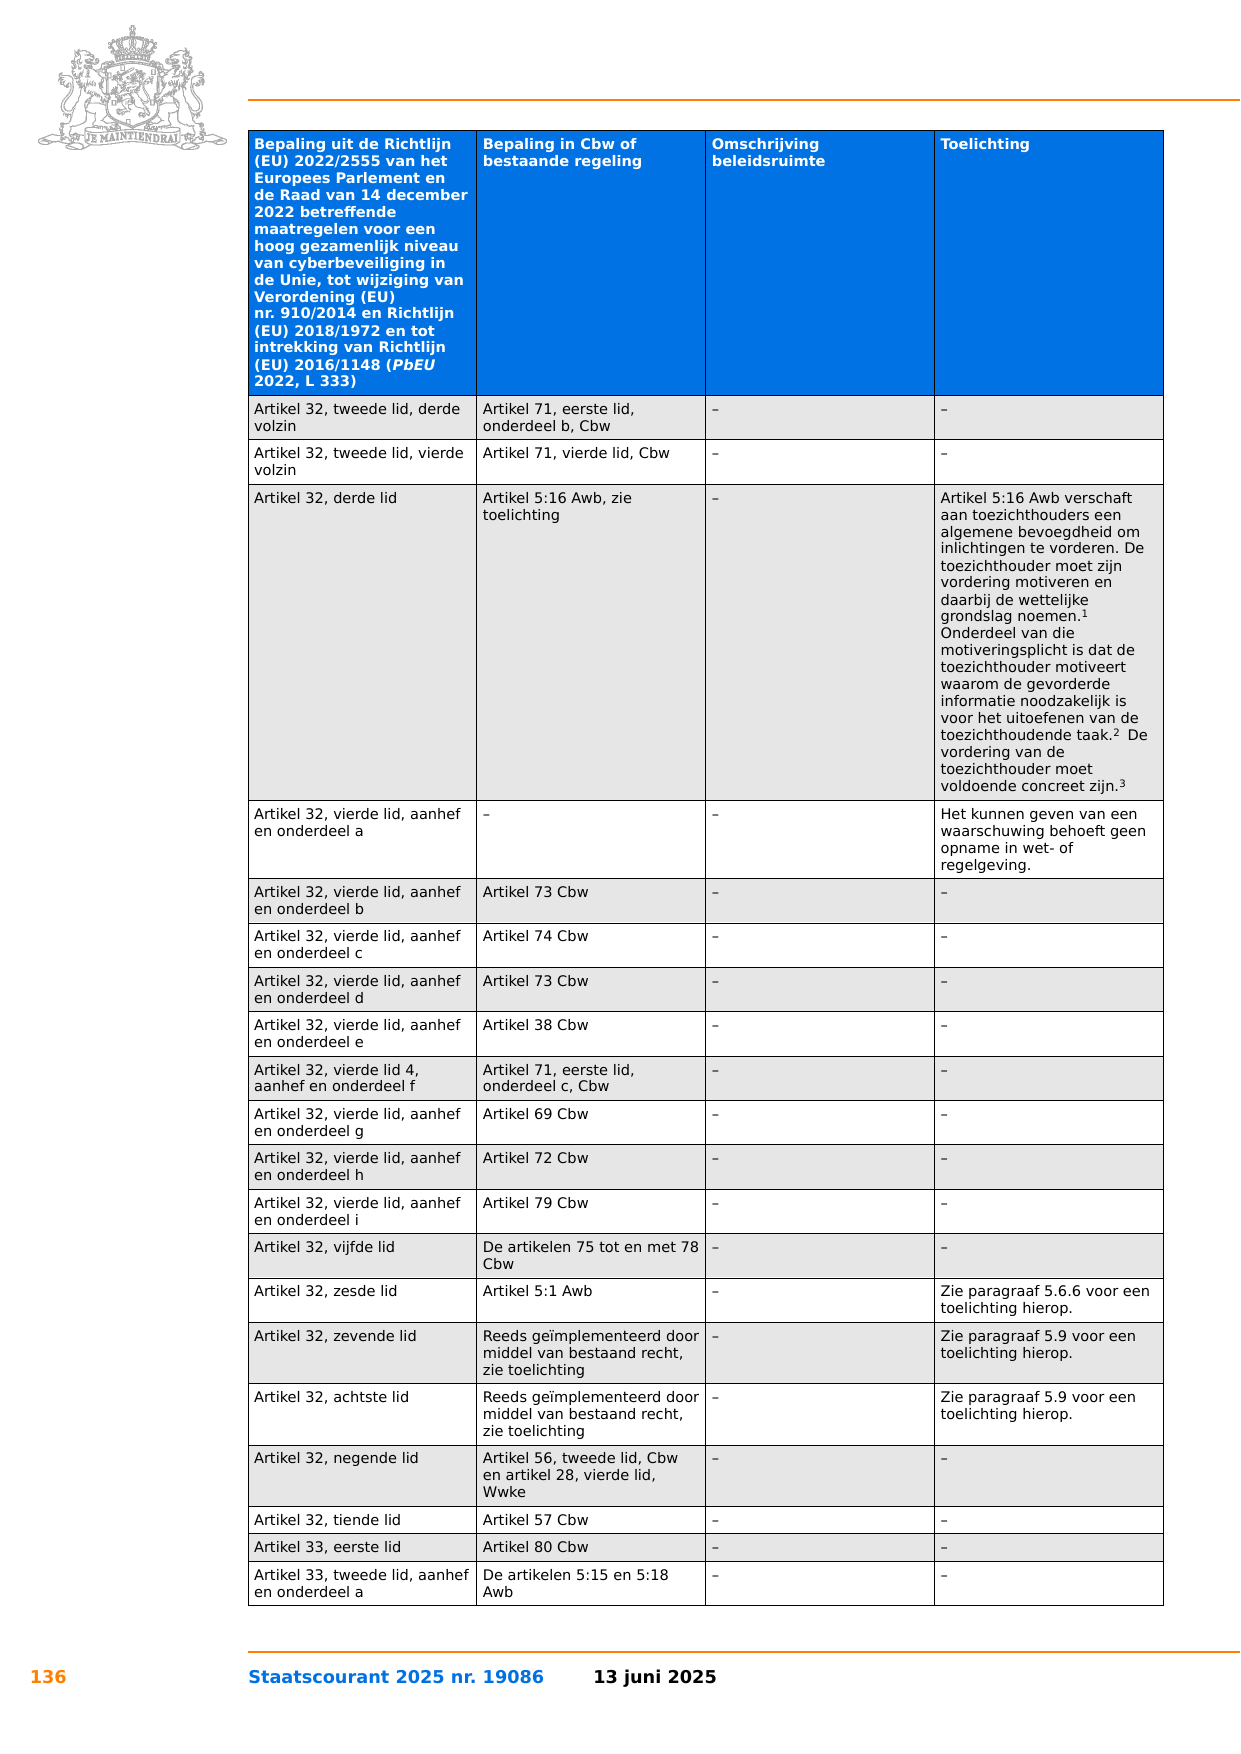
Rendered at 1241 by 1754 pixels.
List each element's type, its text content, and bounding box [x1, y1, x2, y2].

table_cell Artikel 32, tweede lid, vierde volzin [249, 440, 476, 484]
table_cell Artikel 73 Cbw [477, 968, 705, 1011]
table_cell – [706, 1101, 934, 1144]
table_cell Artikel 5:16 Awb verschaft aan toezichthouders een algemene bevoegdheid om inlichtingen te vorderen. De toezichthouder moet zijn vordering motiveren en daarbij de wettelijke grondslag noemen.1 Onderdeel van die motiveringsplicht is dat de toezichthouder motiveert waarom de gevorderde informatie noodzakelijk is voor het uitoefenen van de toezichthoudende taak.2 De vordering van de toezichthouder moet voldoende concreet zijn.3 [935, 485, 1163, 800]
table_cell Reeds geïmplementeerd door middel van bestaand recht, zie toelichting [477, 1323, 705, 1383]
table_cell – [706, 1234, 934, 1277]
table_cell – [935, 879, 1163, 922]
table_cell Artikel 33, eerste lid [249, 1534, 476, 1561]
table_cell Artikel 32, tweede lid, derde volzin [249, 396, 476, 439]
table_cell Zie paragraaf 5.6.6 voor een toelichting hierop. [935, 1279, 1163, 1322]
table_cell – [935, 1234, 1163, 1277]
table_cell – [706, 1323, 934, 1383]
table_cell Artikel 79 Cbw [477, 1190, 705, 1233]
table_cell Artikel 57 Cbw [477, 1507, 705, 1533]
table_cell Artikel 32, vierde lid, aanhef en onderdeel h [249, 1145, 476, 1189]
table_header Omschrijving beleidsruimte [706, 131, 934, 395]
table_cell – [935, 1012, 1163, 1056]
table_cell Artikel 32, vierde lid 4, aanhef en onderdeel f [249, 1057, 476, 1100]
table_cell Artikel 5:1 Awb [477, 1279, 705, 1322]
table_cell – [935, 1534, 1163, 1561]
table_cell De artikelen 5:15 en 5:18 Awb [477, 1562, 705, 1605]
table_cell – [706, 1190, 934, 1233]
table_cell – [706, 1384, 934, 1444]
table_cell Artikel 71, vierde lid, Cbw [477, 440, 705, 484]
table_cell – [706, 1145, 934, 1189]
table_cell – [935, 1446, 1163, 1506]
table_cell Artikel 32, vierde lid, aanhef en onderdeel b [249, 879, 476, 922]
table_cell Zie paragraaf 5.9 voor een toelichting hierop. [935, 1384, 1163, 1444]
table_cell Artikel 33, tweede lid, aanhef en onderdeel a [249, 1562, 476, 1605]
table_cell Artikel 69 Cbw [477, 1101, 705, 1144]
table_cell Artikel 80 Cbw [477, 1534, 705, 1561]
table_cell – [935, 1190, 1163, 1233]
table_cell Artikel 73 Cbw [477, 879, 705, 922]
table_cell – [935, 1057, 1163, 1100]
table_cell Artikel 72 Cbw [477, 1145, 705, 1189]
table_cell – [935, 968, 1163, 1011]
table_cell – [706, 1446, 934, 1506]
table_cell Zie paragraaf 5.9 voor een toelichting hierop. [935, 1323, 1163, 1383]
table_cell Artikel 32, vierde lid, aanhef en onderdeel g [249, 1101, 476, 1144]
table_cell Artikel 32, vierde lid, aanhef en onderdeel a [249, 801, 476, 878]
table_cell – [706, 801, 934, 878]
table_cell – [706, 1012, 934, 1056]
table_cell De artikelen 75 tot en met 78 Cbw [477, 1234, 705, 1277]
table_cell Artikel 32, negende lid [249, 1446, 476, 1506]
table_cell Artikel 32, tiende lid [249, 1507, 476, 1533]
table_cell Artikel 71, eerste lid, onderdeel c, Cbw [477, 1057, 705, 1100]
table_cell Artikel 32, achtste lid [249, 1384, 476, 1444]
table_cell – [706, 485, 934, 800]
table_cell – [706, 879, 934, 922]
table_cell Artikel 71, eerste lid, onderdeel b, Cbw [477, 396, 705, 439]
table_cell – [935, 1101, 1163, 1144]
table_cell Artikel 32, zesde lid [249, 1279, 476, 1322]
table_cell – [706, 1057, 934, 1100]
table_cell Artikel 32, vierde lid, aanhef en onderdeel i [249, 1190, 476, 1233]
table_cell – [706, 968, 934, 1011]
table_cell Artikel 32, vierde lid, aanhef en onderdeel e [249, 1012, 476, 1056]
table_cell – [477, 801, 705, 878]
table_cell Artikel 38 Cbw [477, 1012, 705, 1056]
table_cell – [935, 440, 1163, 484]
table_cell – [935, 396, 1163, 439]
table_cell – [706, 1507, 934, 1533]
table_cell – [706, 1279, 934, 1322]
table_cell – [706, 440, 934, 484]
table_cell Artikel 56, tweede lid, Cbw en artikel 28, vierde lid, Wwke [477, 1446, 705, 1506]
table_cell Artikel 32, zevende lid [249, 1323, 476, 1383]
table_cell – [935, 1562, 1163, 1605]
table_cell Artikel 32, vijfde lid [249, 1234, 476, 1277]
table_header Bepaling in Cbw of bestaande regeling [477, 131, 705, 395]
table_header Toelichting [935, 131, 1163, 395]
table_cell – [706, 924, 934, 967]
table_header Bepaling uit de Richtlijn (EU) 2022/2555 van het Europees Parlement en de Raad van 14 december 2022 betreffende maatregelen voor een hoog gezamenlijk niveau van cyberbeveiliging in de Unie, tot wijziging van Verordening (EU) nr. 910/2014 en Richtlijn (EU) 2018/1972 en tot intrekking van Richtlijn (EU) 2016/1148 (PbEU 2022, L 333) [249, 131, 476, 395]
table_cell – [935, 1507, 1163, 1533]
table_cell Artikel 32, vierde lid, aanhef en onderdeel d [249, 968, 476, 1011]
picture [38, 25, 227, 150]
table_cell Artikel 32, derde lid [249, 485, 476, 800]
table_cell – [706, 1534, 934, 1561]
table_cell – [706, 396, 934, 439]
table_cell Artikel 5:16 Awb, zie toelichting [477, 485, 705, 800]
table_cell – [935, 924, 1163, 967]
table_cell Reeds geïmplementeerd door middel van bestaand recht, zie toelichting [477, 1384, 705, 1444]
table_cell Artikel 32, vierde lid, aanhef en onderdeel c [249, 924, 476, 967]
table_cell – [935, 1145, 1163, 1189]
table_cell Artikel 74 Cbw [477, 924, 705, 967]
table_cell Het kunnen geven van een waarschuwing behoeft geen opname in wet- of regelgeving. [935, 801, 1163, 878]
table_cell – [706, 1562, 934, 1605]
